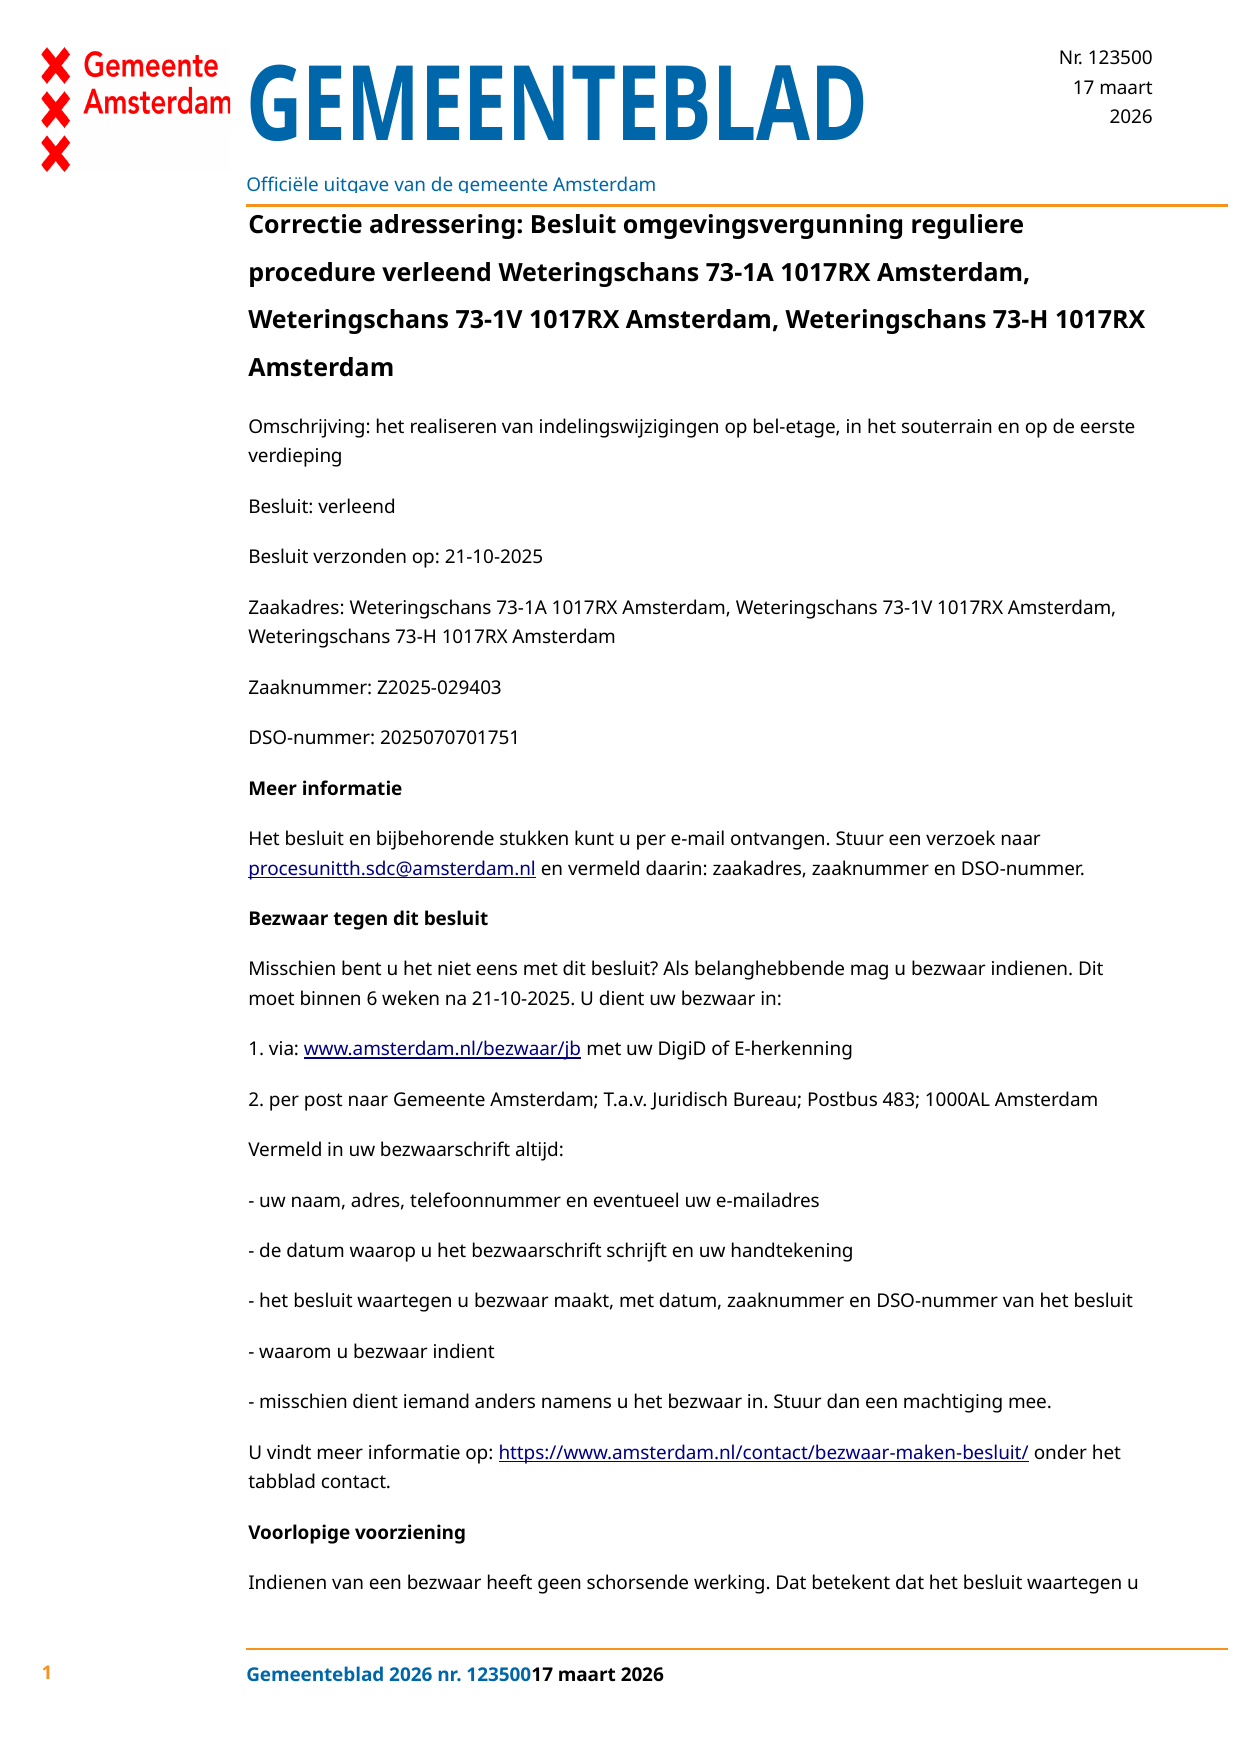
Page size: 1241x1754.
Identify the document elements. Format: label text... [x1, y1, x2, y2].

text Bezwaar tegen dit besluit [248, 905, 1152, 931]
text DSO-nummer: 2025070701751 [248, 724, 1152, 750]
text 2. per post naar Gemeente Amsterdam; T.a.v. Juridisch Bureau; Postbus 483; 1000AL Amsterdam [248, 1086, 1152, 1112]
text - uw naam, adres, telefoonnummer en eventueel uw e-mailadres [248, 1187, 1152, 1213]
text Het besluit en bijbehorende stukken kunt u per e-mail ontvangen. Stuur een verzoek naar procesunitth.sdc@amsterdam.nl en vermeld daarin: zaakadres, zaaknummer en DSO-nummer. [248, 825, 1152, 881]
text Misschien bent u het niet eens met dit besluit? Als belanghebbende mag u bezwaar indienen. Dit moet binnen 6 weken na 21-10-2025. U dient uw bezwaar in: [248, 956, 1152, 1011]
text Besluit verzonden op: 21-10-2025 [248, 543, 1152, 569]
text Indienen van een bezwaar heeft geen schorsende werking. Dat betekent dat het besluit waartegen u [248, 1569, 1152, 1595]
text U vindt meer informatie op: https://www.amsterdam.nl/contact/bezwaar-maken-besluit/ onder het tabblad contact. [248, 1439, 1152, 1494]
text Omschrijving: het realiseren van indelingswijzigingen op bel-etage, in het souterrain en op de eerste verdieping [248, 413, 1152, 468]
text Vermeld in uw bezwaarschrift altijd: [248, 1136, 1152, 1162]
text 1. via: www.amsterdam.nl/bezwaar/jb met uw DigiD of E-herkenning [248, 1036, 1152, 1061]
picture [41, 47, 231, 172]
text - misschien dient iemand anders namens u het bezwaar in. Stuur dan een machtiging mee. [248, 1388, 1152, 1414]
text Zaakadres: Weteringschans 73-1A 1017RX Amsterdam, Weteringschans 73-1V 1017RX Amsterdam, Weteringschans 73-H 1017RX Amsterdam [248, 594, 1152, 649]
text - de datum waarop u het bezwaarschrift schrijft en uw handtekening [248, 1237, 1152, 1263]
text Besluit: verleend [248, 493, 1152, 519]
text Zaaknummer: Z2025-029403 [248, 674, 1152, 700]
text - waarom u bezwaar indient [248, 1338, 1152, 1364]
text Voorlopige voorziening [248, 1519, 1152, 1545]
text Correctie adressering: Besluit omgevingsvergunning reguliere procedure verleend Weteringschans 73-1A 1017RX Amsterdam, Weteringschans 73-1V 1017RX Amsterdam, Weteringschans 73-H 1017RX Amsterdam [248, 207, 1152, 384]
text - het besluit waartegen u bezwaar maakt, met datum, zaaknummer en DSO-nummer van het besluit [248, 1288, 1152, 1313]
text Meer informatie [248, 775, 1152, 801]
